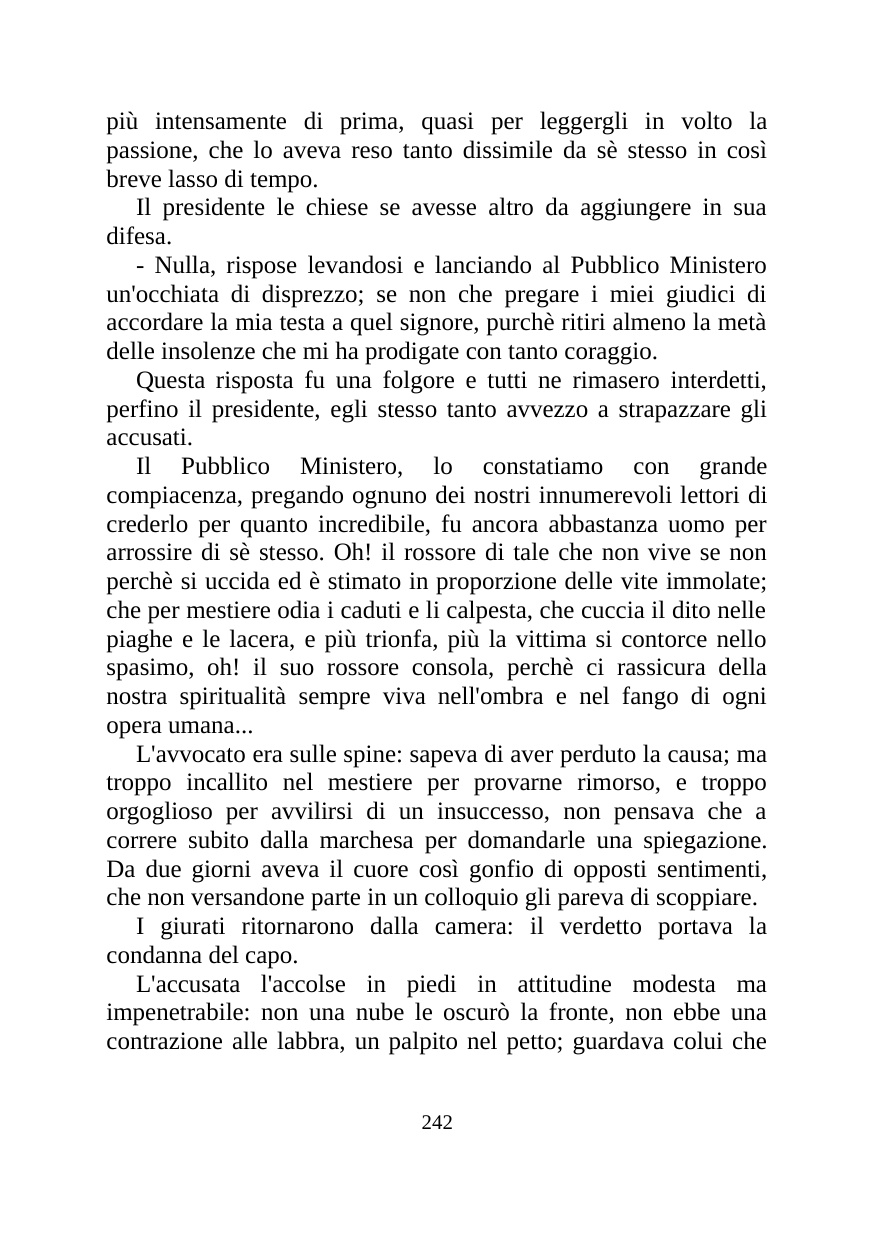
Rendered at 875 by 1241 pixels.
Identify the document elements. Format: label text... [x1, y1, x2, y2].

text Questa risposta fu una folgore e tutti ne rimasero interdetti, perfino il presidente, egli stesso tanto avvezzo a strapazzare gli accusati. [106, 365, 768, 451]
text L'avvocato era sulle spine: sapeva di aver perduto la causa; ma troppo incallito nel mestiere per provarne rimorso, e troppo orgoglioso per avvilirsi di un insuccesso, non pensava che a correre subito dalla marchesa per domandarle una spiegazione. Da due giorni aveva il cuore così gonfio di opposti sentimenti, che non versandone parte in un colloquio gli pareva di scoppiare. [106, 739, 768, 911]
text I giurati ritornarono dalla camera: il verdetto portava la condanna del capo. [106, 911, 768, 969]
text Il Pubblico Ministero, lo constatiamo con grande compiacenza, pregando ognuno dei nostri innumerevoli lettori di crederlo per quanto incredibile, fu ancora abbastanza uomo per arrossire di sè stesso. Oh! il rossore di tale che non vive se non perchè si uccida ed è stimato in proporzione delle vite immolate; che per mestiere odia i caduti e li calpesta, che cuccia il dito nelle piaghe e le lacera, e più trionfa, più la vittima si contorce nello spasimo, oh! il suo rossore consola, perchè ci rassicura della nostra spiritualità sempre viva nell'ombra e nel fango di ogni opera umana... [106, 451, 768, 739]
text Il presidente le chiese se avesse altro da aggiungere in sua difesa. [106, 192, 768, 250]
text più intensamente di prima, quasi per leggergli in volto la passione, che lo aveva reso tanto dissimile da sè stesso in così breve lasso di tempo. [106, 106, 768, 192]
text - Nulla, rispose levandosi e lanciando al Pubblico Ministero un'occhiata di disprezzo; se non che pregare i miei giudici di accordare la mia testa a quel signore, purchè ritiri almeno la metà delle insolenze che mi ha prodigate con tanto coraggio. [106, 250, 768, 365]
text L'accusata l'accolse in piedi in attitudine modesta ma impenetrabile: non una nube le oscurò la fronte, non ebbe una contrazione alle labbra, un palpito nel petto; guardava colui che [106, 969, 768, 1055]
